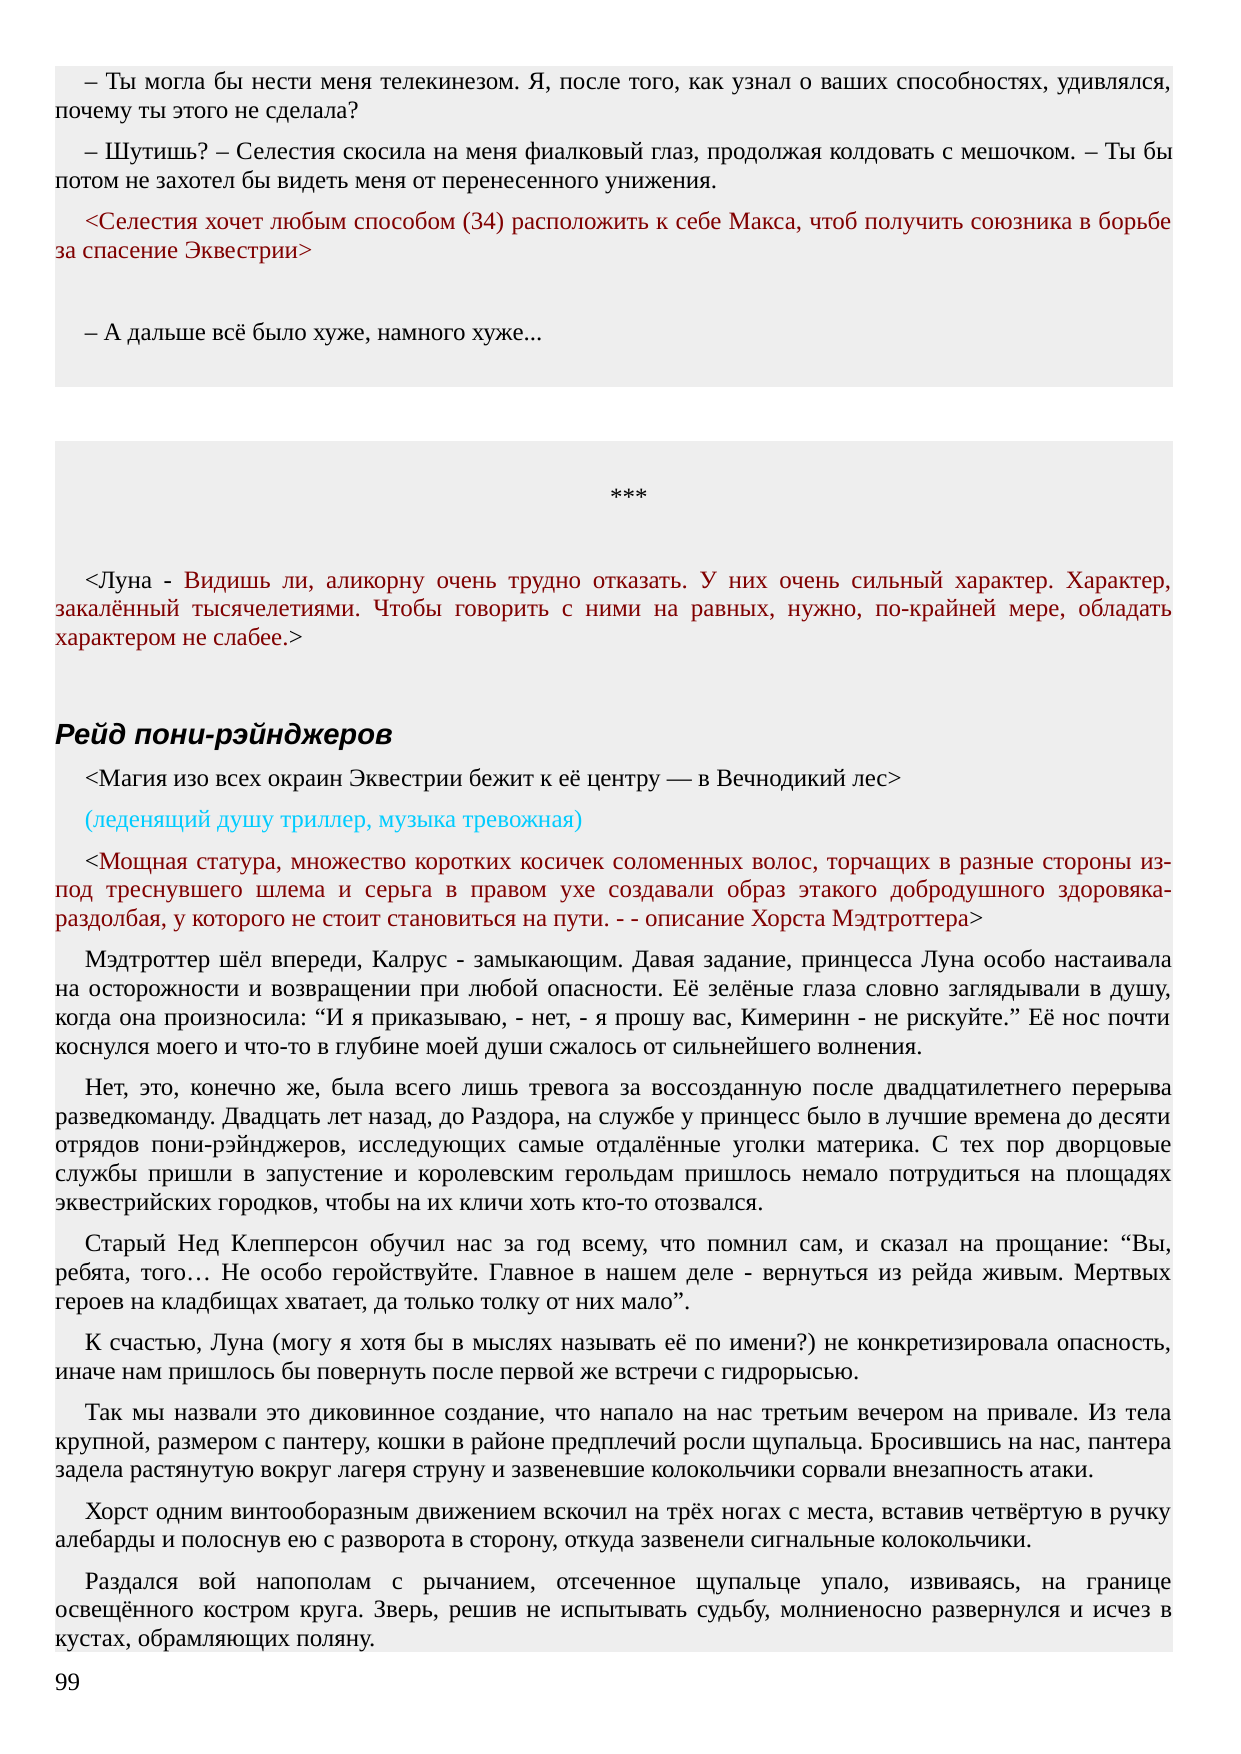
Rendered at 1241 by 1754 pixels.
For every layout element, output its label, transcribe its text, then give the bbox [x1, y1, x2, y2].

text <Селестия хочет любым способом (34) расположить к себе Макса, чтоб получить союзника в борьбе за спасение Эквестрии> [55, 206, 1173, 263]
text – Шутишь? – Селестия скосила на меня фиалковый глаз, продолжая колдовать с мешочком. – Ты бы потом не захотел бы видеть меня от перенесенного унижения. [55, 136, 1173, 193]
text К счастью, Луна (могу я хотя бы в мыслях называть её по имени?) не конкретизировала опасность, иначе нам пришлось бы повернуть после первой же встречи с гидрорысью. [55, 1327, 1173, 1384]
text Так мы назвали это диковинное создание, что напало на нас третьим вечером на привале. Из тела крупной, размером с пантеру, кошки в районе предплечий росли щупальца. Бросившись на нас, пантера задела растянутую вокруг лагеря струну и зазвеневшие колокольчики сорвали внезапность атаки. [55, 1397, 1173, 1483]
text – А дальше всё было хуже, намного хуже... [55, 317, 1173, 346]
text <Луна - Видишь ли, аликорну очень трудно отказать. У них очень сильный характер. Характер, закалённый тысячелетиями. Чтобы говорить с ними на равных, нужно, по-крайней мере, обладать характером не слабее.> [55, 565, 1173, 651]
text Нет, это, конечно же, была всего лишь тревога за воссозданную после двадцатилетнего перерыва разведкоманду. Двадцать лет назад, до Раздора, на службе у принцесс было в лучшие времена до десяти отрядов пони-рэйнджеров, исследующих самые отдалённые уголки материка. С тех пор дворцовые службы пришли в запустение и королевским герольдам пришлось немало потрудиться на площадях эквестрийских городков, чтобы на их кличи хоть кто-то отозвался. [55, 1072, 1173, 1216]
text *** [55, 482, 1173, 511]
text (леденящий душу триллер, музыка тревожная) [55, 804, 1173, 833]
text Старый Нед Клепперсон обучил нас за год всему, что помнил сам, и сказал на прощание: “Вы, ребята, того… Не особо геройствуйте. Главное в нашем деле - вернуться из рейда живым. Мертвых героев на кладбищах хватает, да только толку от них мало”. [55, 1228, 1173, 1314]
text Мэдтроттер шёл впереди, Калрус - замыкающим. Давая задание, принцесса Луна особо настаивала на осторожности и возвращении при любой опасности. Её зелёные глаза словно заглядывали в душу, когда она произносила: “И я приказываю, - нет, - я прошу вас, Кимеринн - не рискуйте.” Её нос почти коснулся моего и что-то в глубине моей души сжалось от сильнейшего волнения. [55, 944, 1173, 1059]
text <Мощная статура, множество коротких косичек соломенных волос, торчащих в разные стороны из-под треснувшего шлема и серьга в правом ухе создавали образ этакого добродушного здоровяка-раздолбая, у которого не стоит становиться на пути. - - описание Хорста Мэдтроттера> [55, 846, 1173, 932]
text Хорст одним винтооборазным движением вскочил на трёх ногах с места, вставив четвёртую в ручку алебарды и полоснув ею с разворота в сторону, откуда зазвенели сигнальные колокольчики. [55, 1496, 1173, 1553]
text – Ты могла бы нести меня телекинезом. Я, после того, как узнал о ваших способностях, удивлялся, почему ты этого не сделала? [55, 66, 1173, 123]
subtitle Рейд пони-рэйнджеров [55, 717, 1173, 751]
text <Магия изо всех окраин Эквестрии бежит к её центру — в Вечнодикий лес> [55, 763, 1173, 792]
text Раздался вой напополам с рычанием, отсеченное щупальце упало, извиваясь, на границе освещённого костром круга. Зверь, решив не испытывать судьбу, молниеносно развернулся и исчез в кустах, обрамляющих поляну. [55, 1566, 1173, 1652]
